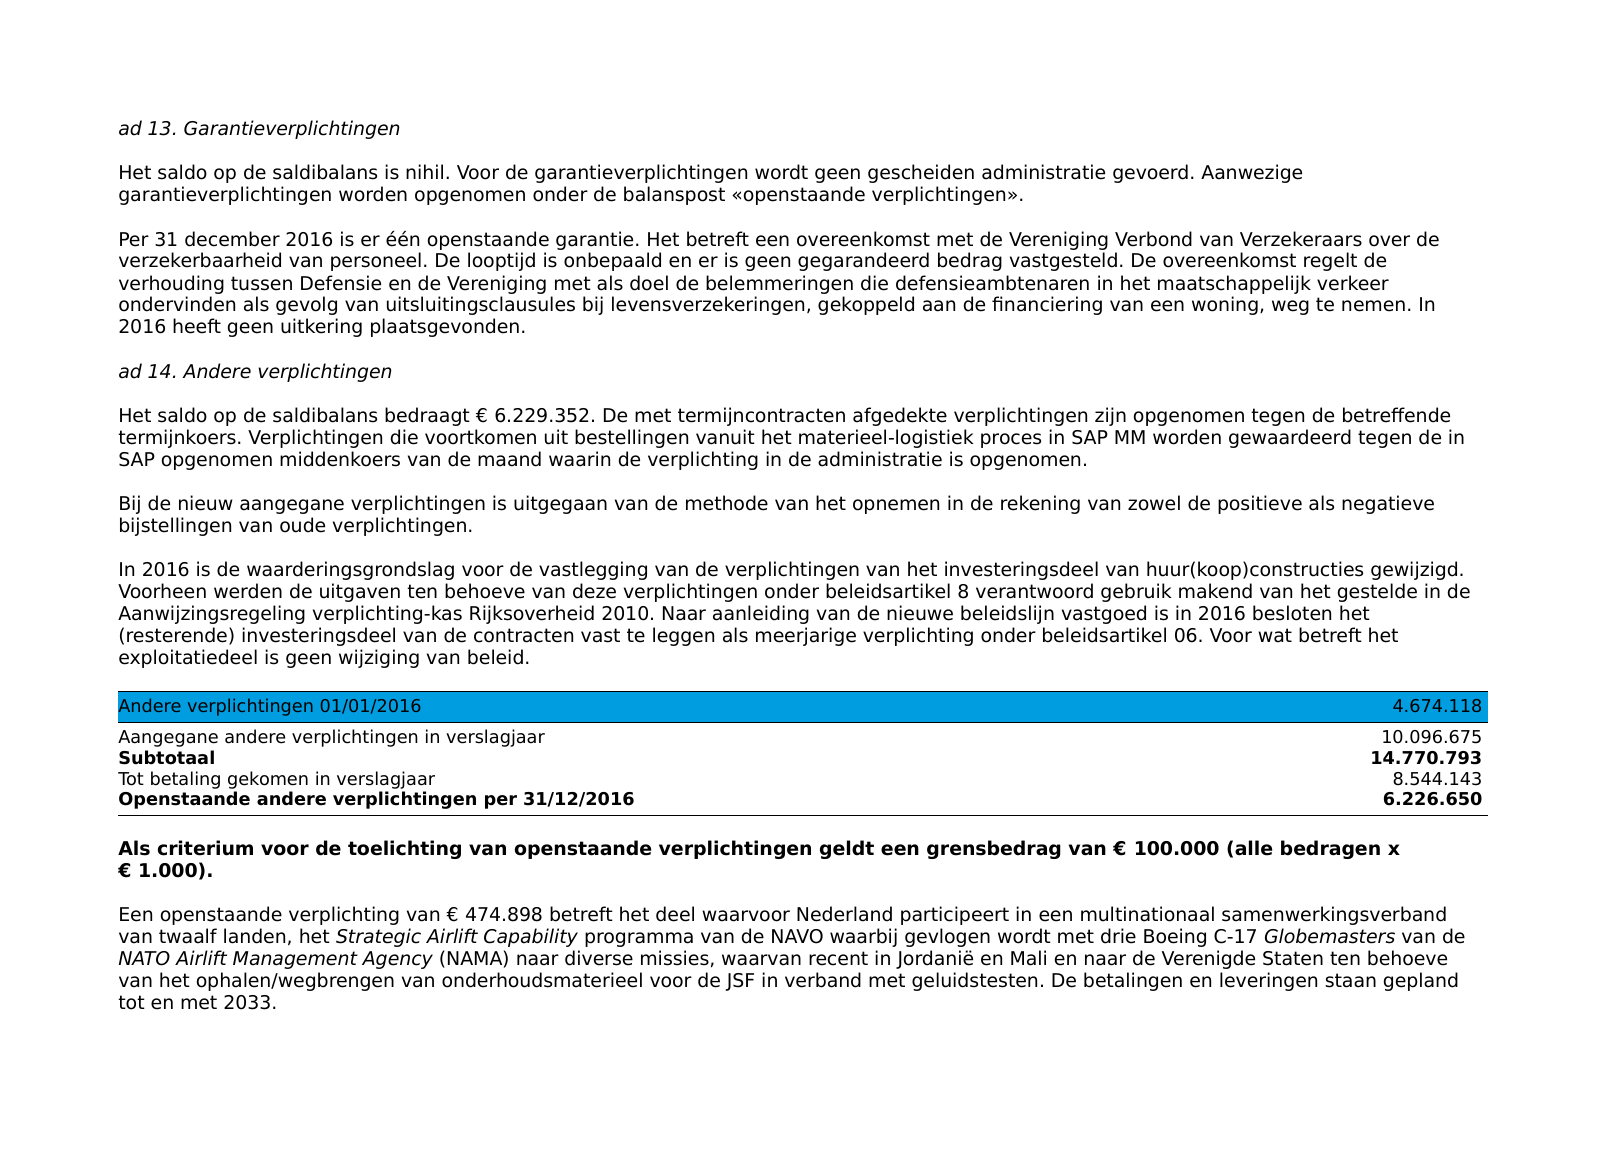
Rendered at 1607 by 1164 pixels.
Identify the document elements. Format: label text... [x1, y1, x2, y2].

table_cell 6.226.650 [1269, 789, 1488, 815]
table_cell 10.096.675 [1269, 723, 1488, 748]
text Het saldo op de saldibalans bedraagt € 6.229.352. De met termijncontracten afgedekte verplichtingen zijn opgenomen tegen de betreffende termijnkoers. Verplichtingen die voortkomen uit bestellingen vanuit het materieel-logistiek proces in SAP MM worden gewaardeerd tegen de in SAP opgenomen middenkoers van de maand waarin de verplichting in de administratie is opgenomen. [118, 405, 1488, 471]
table_cell Aangegane andere verplichtingen in verslagjaar [118, 723, 1269, 748]
table_cell 8.544.143 [1269, 769, 1488, 789]
subtitle ad 14. Andere verplichtingen [118, 361, 1488, 382]
table_cell Tot betaling gekomen in verslagjaar [118, 769, 1269, 789]
text Een openstaande verplichting van € 474.898 betreft het deel waarvoor Nederland participeert in een multinationaal samenwerkingsverband van twaalf landen, het Strategic Airlift Capability programma van de NAVO waarbij gevlogen wordt met drie Boeing C-17 Globemasters van de NATO Airlift Management Agency (NAMA) naar diverse missies, waarvan recent in Jordanië en Mali en naar de Verenigde Staten ten behoeve van het ophalen/wegbrengen van onderhoudsmaterieel voor de JSF in verband met geluidstesten. De betalingen en leveringen staan gepland tot en met 2033. [118, 904, 1488, 1014]
subtitle ad 13. Garantieverplichtingen [118, 118, 1488, 140]
table_header 4.674.118 [1269, 692, 1488, 722]
text Het saldo op de saldibalans is nihil. Voor de garantieverplichtingen wordt geen gescheiden administratie gevoerd. Aanwezige garantieverplichtingen worden opgenomen onder de balanspost «openstaande verplichtingen». [118, 162, 1488, 206]
text Per 31 december 2016 is er één openstaande garantie. Het betreft een overeenkomst met de Vereniging Verbond van Verzekeraars over de verzekerbaarheid van personeel. De looptijd is onbepaald en er is geen gegarandeerd bedrag vastgesteld. De overeenkomst regelt de verhouding tussen Defensie en de Vereniging met als doel de belemmeringen die defensieambtenaren in het maatschappelijk verkeer ondervinden als gevolg van uitsluitingsclausules bij levensverzekeringen, gekoppeld aan de financiering van een woning, weg te nemen. In 2016 heeft geen uitkering plaatsgevonden. [118, 228, 1488, 338]
text Als criterium voor de toelichting van openstaande verplichtingen geldt een grensbedrag van € 100.000 (alle bedragen x € 1.000). [118, 838, 1488, 882]
table_cell Subtotaal [118, 748, 1269, 769]
table_header Andere verplichtingen 01/01/2016 [118, 692, 1269, 722]
text In 2016 is de waarderingsgrondslag voor de vastlegging van de verplichtingen van het investeringsdeel van huur(koop)constructies gewijzigd. Voorheen werden de uitgaven ten behoeve van deze verplichtingen onder beleidsartikel 8 verantwoord gebruik makend van het gestelde in de Aanwijzingsregeling verplichting-kas Rijksoverheid 2010. Naar aanleiding van de nieuwe beleidslijn vastgoed is in 2016 besloten het (resterende) investeringsdeel van de contracten vast te leggen als meerjarige verplichting onder beleidsartikel 06. Voor wat betreft het exploitatiedeel is geen wijziging van beleid. [118, 559, 1488, 669]
table_cell 14.770.793 [1269, 748, 1488, 769]
text Bij de nieuw aangegane verplichtingen is uitgegaan van de methode van het opnemen in de rekening van zowel de positieve als negatieve bijstellingen van oude verplichtingen. [118, 493, 1488, 537]
table_cell Openstaande andere verplichtingen per 31/12/2016 [118, 789, 1269, 815]
